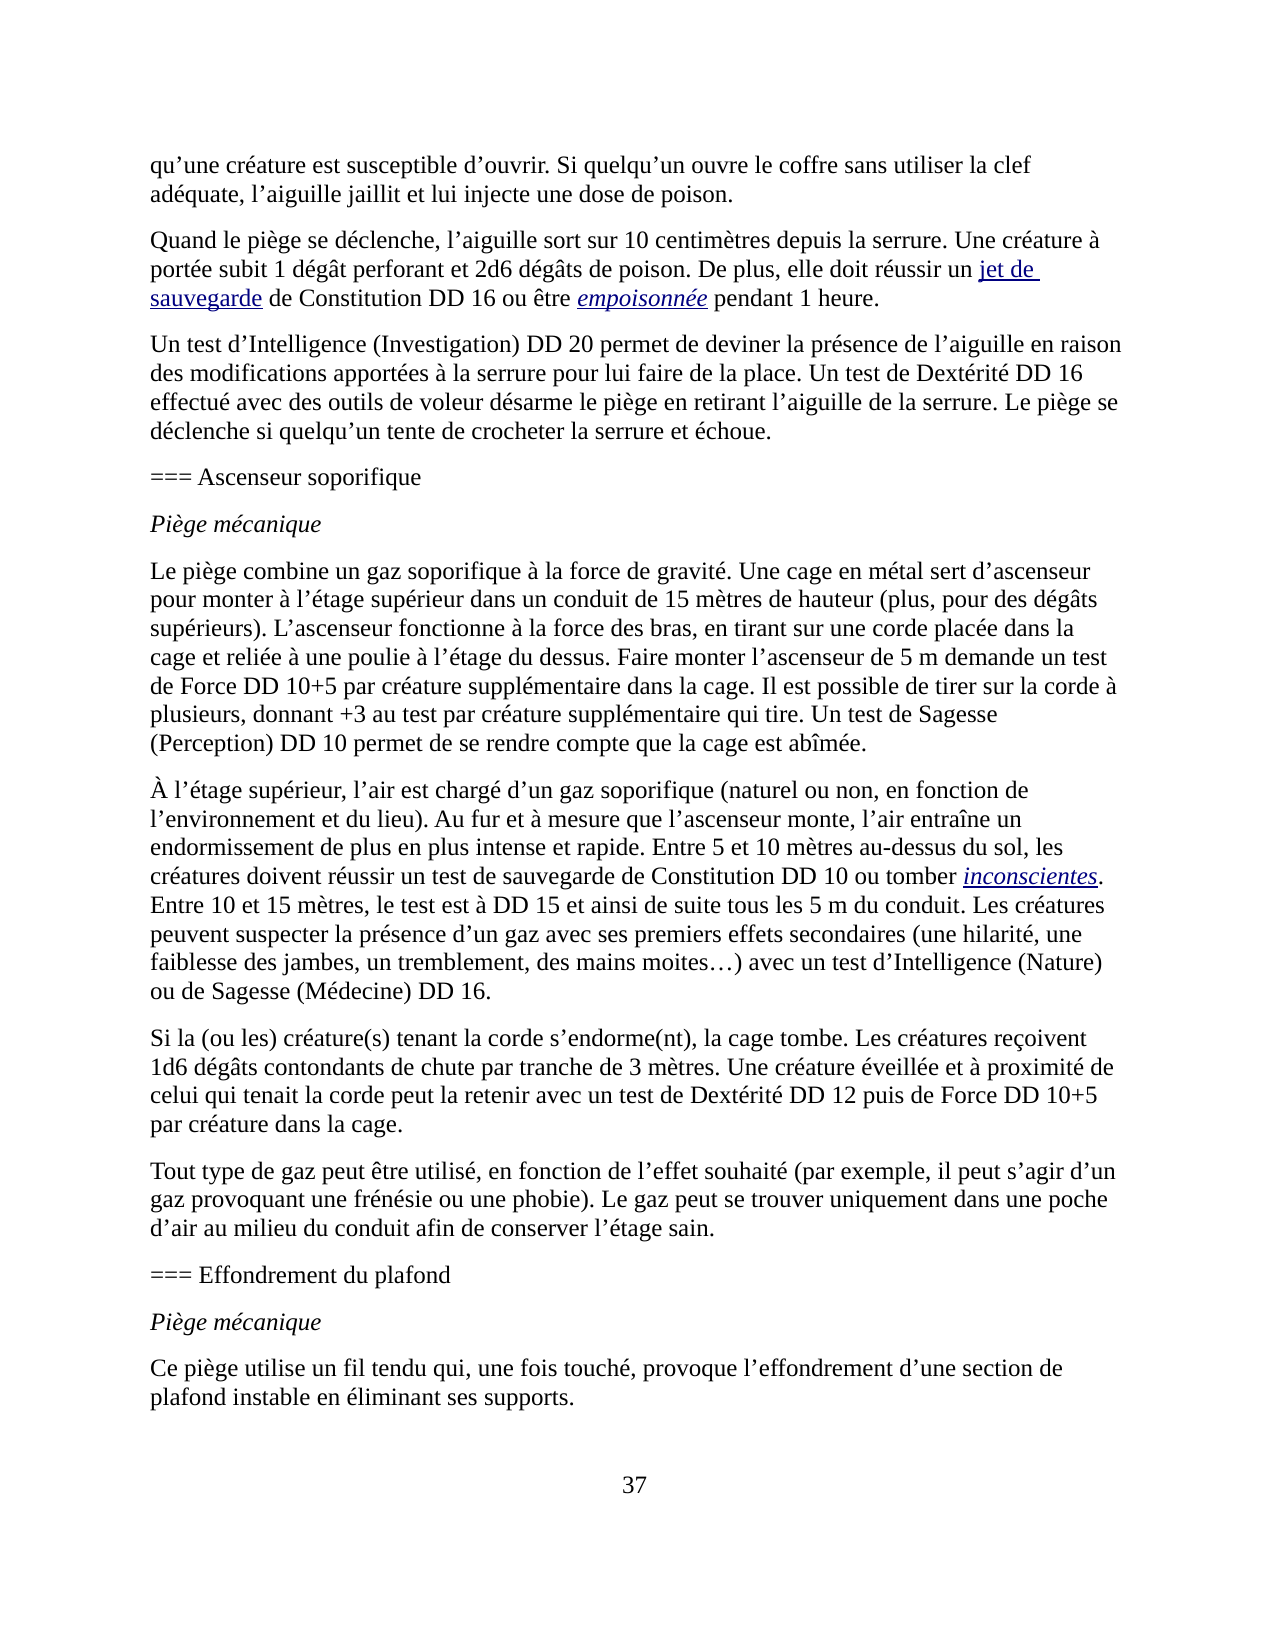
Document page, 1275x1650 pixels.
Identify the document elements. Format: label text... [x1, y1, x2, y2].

text === Ascenseur soporifique [150, 462, 1125, 491]
text Ce piège utilise un fil tendu qui, une fois touché, provoque l’effondrement d’une section de plafond instable en éliminant ses supports. [150, 1353, 1125, 1411]
text À l’étage supérieur, l’air est chargé d’un gaz soporifique (naturel ou non, en fonction de l’environnement et du lieu). Au fur et à mesure que l’ascenseur monte, l’air entraîne un endormissement de plus en plus intense et rapide. Entre 5 et 10 mètres au-dessus du sol, les créatures doivent réussir un test de sauvegarde de Constitution DD 10 ou tomber inconscientes. Entre 10 et 15 mètres, le test est à DD 15 et ainsi de suite tous les 5 m du conduit. Les créatures peuvent suspecter la présence d’un gaz avec ses premiers effets secondaires (une hilarité, une faiblesse des jambes, un tremblement, des mains moites…​) avec un test d’Intelligence (Nature) ou de Sagesse (Médecine) DD 16. [150, 775, 1125, 1005]
text Quand le piège se déclenche, l’aiguille sort sur 10 centimètres depuis la serrure. Une créature à portée subit 1 dégât perforant et 2d6 dégâts de poison. De plus, elle doit réussir un jet de sauvegarde de Constitution DD 16 ou être empoisonnée pendant 1 heure. [150, 225, 1125, 312]
text Un test d’Intelligence (Investigation) DD 20 permet de deviner la présence de l’aiguille en raison des modifications apportées à la serrure pour lui faire de la place. Un test de Dextérité DD 16 effectué avec des outils de voleur désarme le piège en retirant l’aiguille de la serrure. Le piège se déclenche si quelqu’un tente de crocheter la serrure et échoue. [150, 329, 1125, 444]
text Tout type de gaz peut être utilisé, en fonction de l’effet souhaité (par exemple, il peut s’agir d’un gaz provoquant une frénésie ou une phobie). Le gaz peut se trouver uniquement dans une poche d’air au milieu du conduit afin de conserver l’étage sain. [150, 1156, 1125, 1242]
text Le piège combine un gaz soporifique à la force de gravité. Une cage en métal sert d’ascenseur pour monter à l’étage supérieur dans un conduit de 15 mètres de hauteur (plus, pour des dégâts supérieurs). L’ascenseur fonctionne à la force des bras, en tirant sur une corde placée dans la cage et reliée à une poulie à l’étage du dessus. Faire monter l’ascenseur de 5 m demande un test de Force DD 10+5 par créature supplémentaire dans la cage. Il est possible de tirer sur la corde à plusieurs, donnant +3 au test par créature supplémentaire qui tire. Un test de Sagesse (Perception) DD 10 permet de se rendre compte que la cage est abîmée. [150, 556, 1125, 757]
text Si la (ou les) créature(s) tenant la corde s’endorme(nt), la cage tombe. Les créatures reçoivent 1d6 dégâts contondants de chute par tranche de 3 mètres. Une créature éveillée et à proximité de celui qui tenait la corde peut la retenir avec un test de Dextérité DD 12 puis de Force DD 10+5 par créature dans la cage. [150, 1023, 1125, 1138]
text Piège mécanique [150, 509, 1125, 538]
text qu’une créature est susceptible d’ouvrir. Si quelqu’un ouvre le coffre sans utiliser la clef adéquate, l’aiguille jaillit et lui injecte une dose de poison. [150, 150, 1125, 207]
text === Effondrement du plafond [150, 1260, 1125, 1289]
text Piège mécanique [150, 1307, 1125, 1335]
